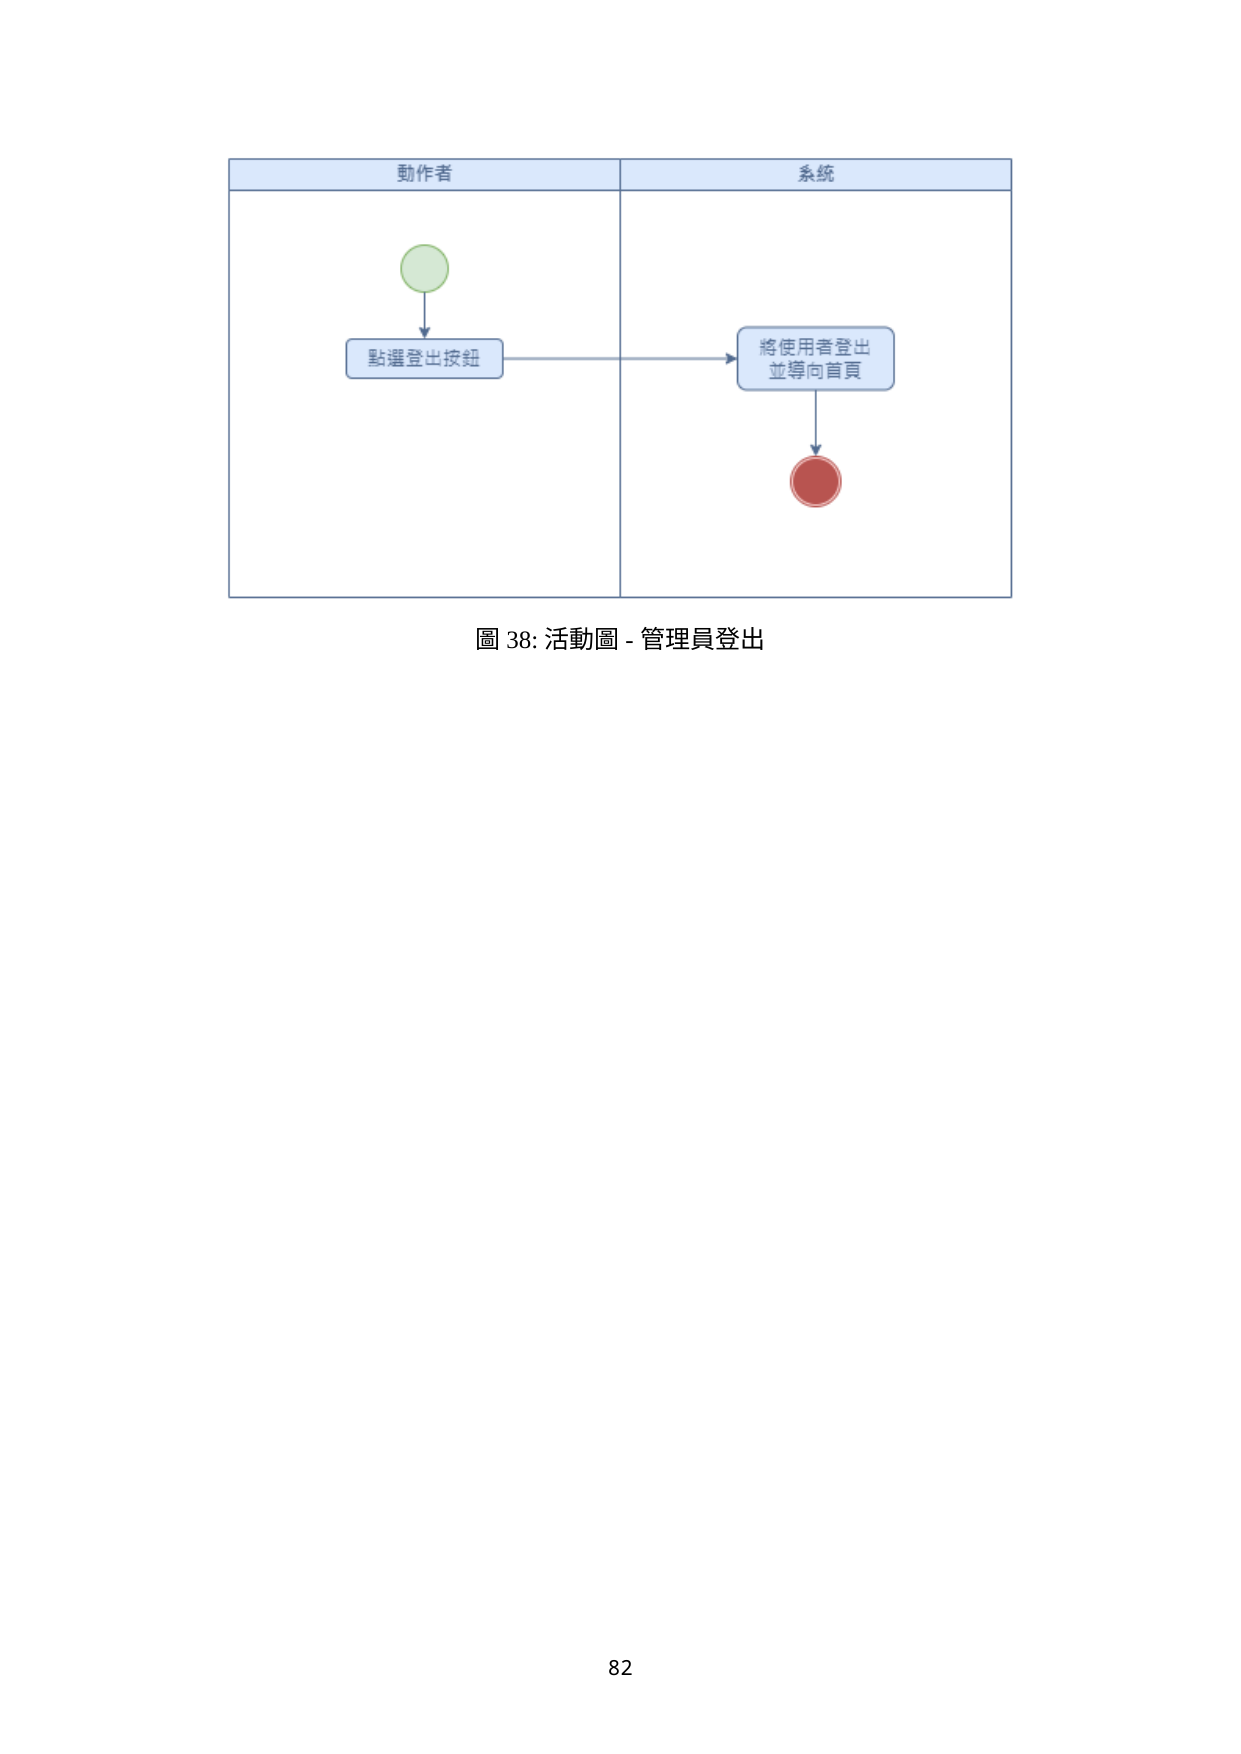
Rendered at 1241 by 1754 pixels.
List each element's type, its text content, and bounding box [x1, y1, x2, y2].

picture [216, 146, 1024, 611]
text 圖 38: 活動圖 - 管理員登出 [216, 611, 1024, 655]
